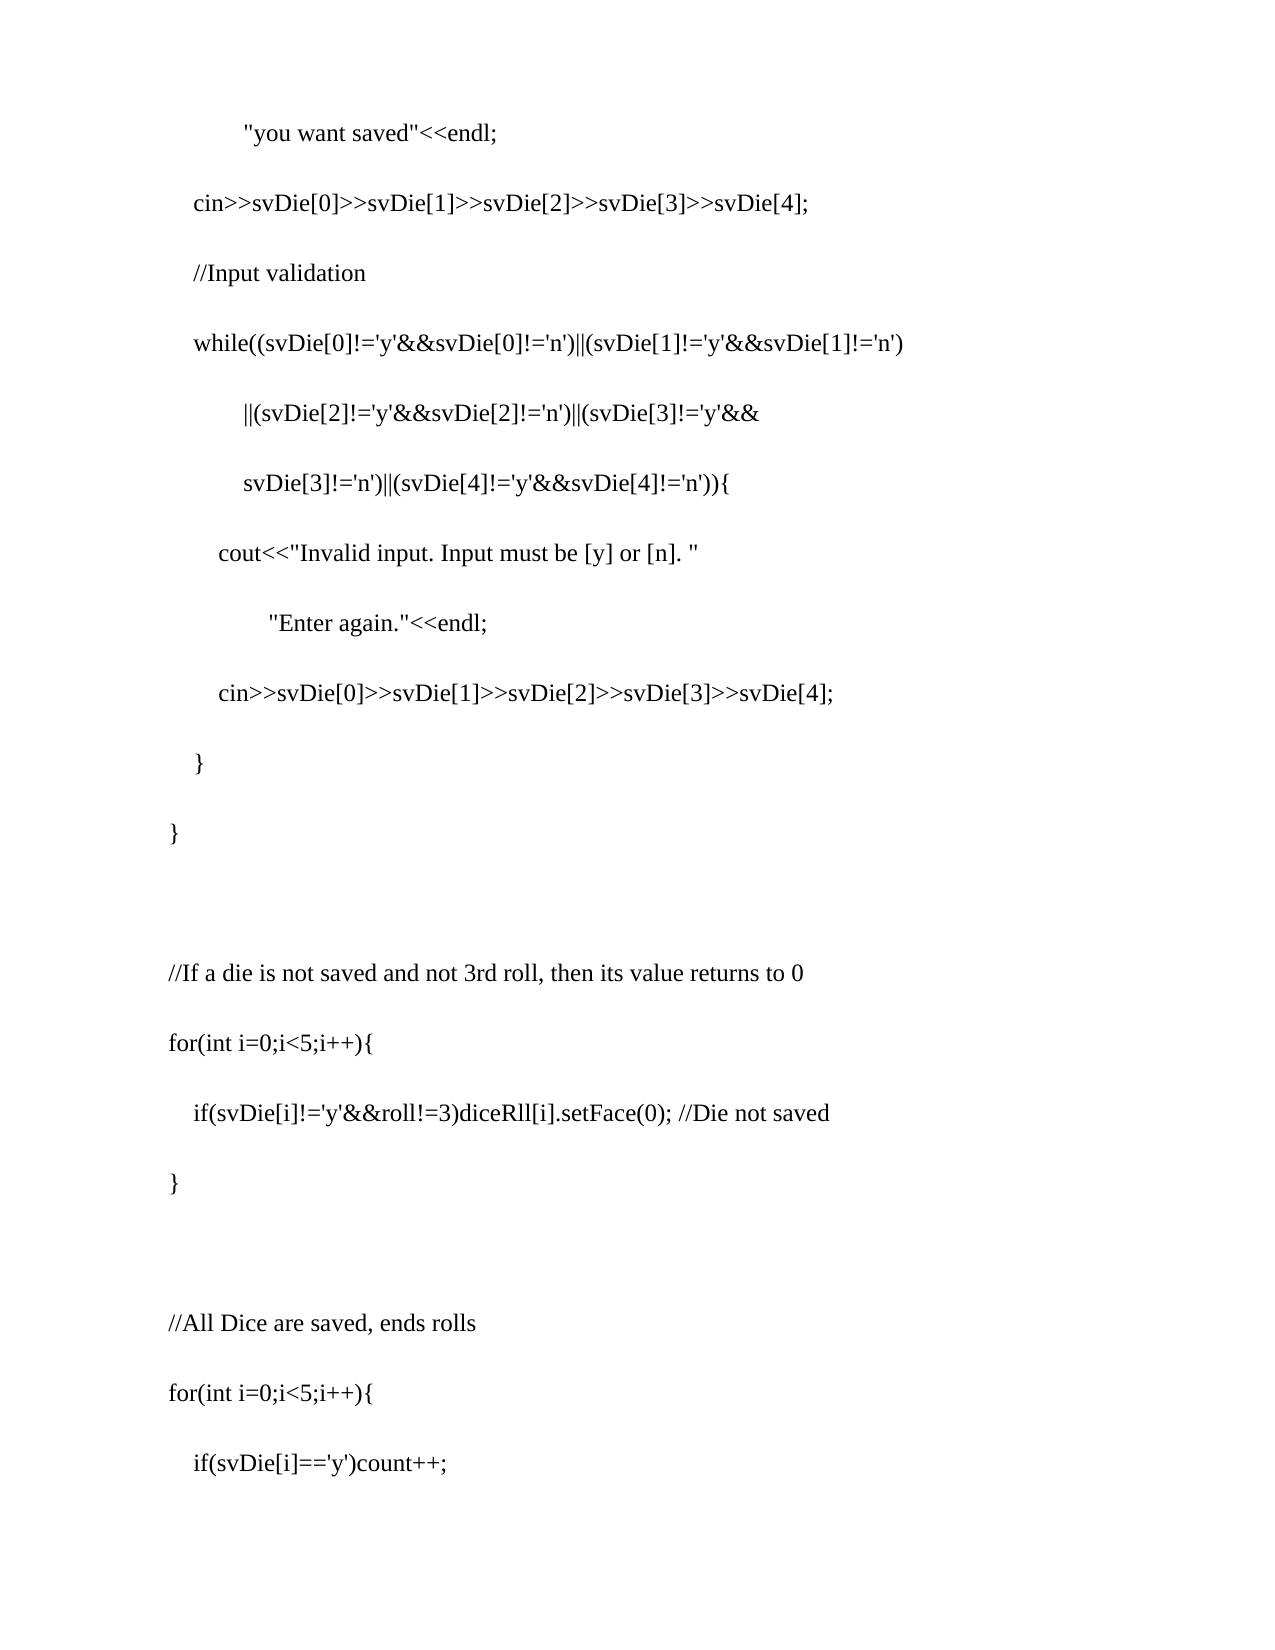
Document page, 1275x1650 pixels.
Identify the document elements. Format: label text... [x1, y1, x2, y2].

text for(int i=0;i<5;i++){ [118, 1378, 1157, 1407]
text while((svDie[0]!='y'&&svDie[0]!='n')||(svDie[1]!='y'&&svDie[1]!='n') [118, 328, 1157, 357]
text if(svDie[i]=='y')count++; [118, 1448, 1157, 1477]
text //Input validation [118, 258, 1157, 287]
text if(svDie[i]!='y'&&roll!=3)diceRll[i].setFace(0); //Die not saved [118, 1098, 1157, 1127]
text } [118, 748, 1157, 777]
text //All Dice are saved, ends rolls [118, 1308, 1157, 1337]
text "Enter again."<<endl; [118, 608, 1157, 637]
text cout<<"Invalid input. Input must be [y] or [n]. " [118, 538, 1157, 567]
text "you want saved"<<endl; [118, 118, 1157, 147]
text } [118, 1168, 1157, 1197]
text cin>>svDie[0]>>svDie[1]>>svDie[2]>>svDie[3]>>svDie[4]; [118, 188, 1157, 217]
text //If a die is not saved and not 3rd roll, then its value returns to 0 [118, 958, 1157, 987]
text } [118, 818, 1157, 847]
text for(int i=0;i<5;i++){ [118, 1028, 1157, 1057]
text ||(svDie[2]!='y'&&svDie[2]!='n')||(svDie[3]!='y'&& [118, 398, 1157, 427]
text svDie[3]!='n')||(svDie[4]!='y'&&svDie[4]!='n')){ [118, 468, 1157, 497]
text cin>>svDie[0]>>svDie[1]>>svDie[2]>>svDie[3]>>svDie[4]; [118, 678, 1157, 707]
